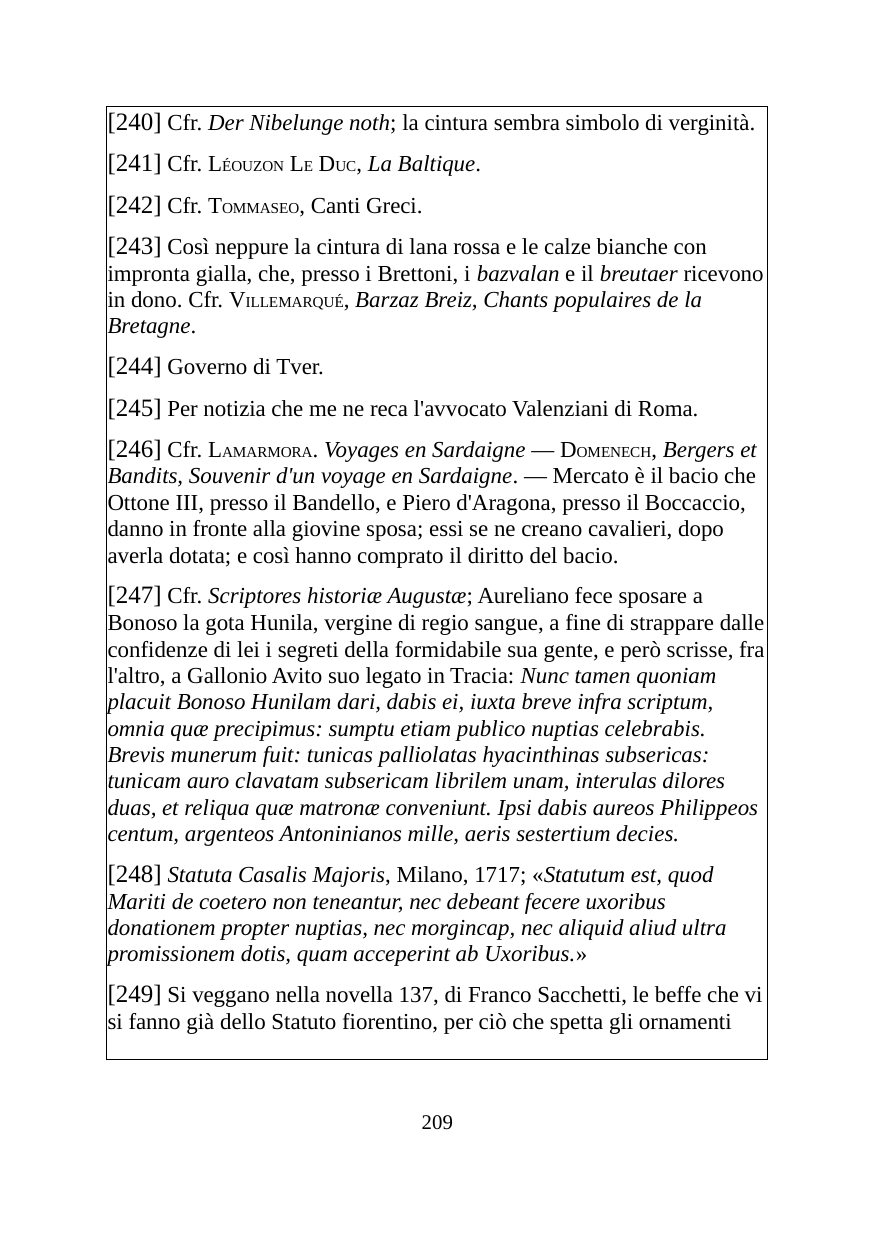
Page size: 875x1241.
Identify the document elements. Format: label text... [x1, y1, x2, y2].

text [241] Cfr. Léouzon Le Duc, La Baltique. [107, 147, 767, 177]
text [247] Cfr. Scriptores historiæ Augustæ; Aureliano fece sposare a Bonoso la gota Hunila, vergine di regio sangue, a fine di strappare dalle confidenze di lei i segreti della formidabile sua gente, e però scrisse, fra l'altro, a Gallonio Avito suo legato in Tracia: Nunc tamen quoniam placuit Bonoso Hunilam dari, dabis ei, iuxta breve infra scriptum, omnia quæ precipimus: sumptu etiam publico nuptias celebrabis. Brevis munerum fuit: tunicas palliolatas hyacinthinas subsericas: tunicam auro clavatam subsericam librilem unam, interulas dilores duas, et reliqua quæ matronæ conveniunt. Ipsi dabis aureos Philippeos centum, argenteos Antoninianos mille, aeris sestertium decies. [107, 579, 767, 846]
text [246] Cfr. Lamarmora. Voyages en Sardaigne — Domenech, Bergers et Bandits, Souvenir d'un voyage en Sardaigne. — Mercato è il bacio che Ottone III, presso il Bandello, e Piero d'Aragona, presso il Boccaccio, danno in fronte alla giovine sposa; essi se ne creano cavalieri, dopo averla dotata; e così hanno comprato il diritto del bacio. [107, 433, 767, 568]
text [243] Così neppure la cintura di lana rossa e le calze bianche con impronta gialla, che, presso i Brettoni, i bazvalan e il breutaer ricevono in dono. Cfr. Villemarqué, Barzaz Breiz, Chants populaires de la Bretagne. [107, 230, 767, 339]
text [244] Governo di Tver. [107, 350, 767, 380]
text [248] Statuta Casalis Majoris, Milano, 1717; «Statutum est, quod Mariti de coetero non teneantur, nec debeant fecere uxoribus donationem propter nuptias, nec morgincap, nec aliquid aliud ultra promissionem dotis, quam acceperint ab Uxoribus.» [107, 858, 767, 967]
text [249] Si veggano nella novella 137, di Franco Sacchetti, le beffe che vi si fanno già dello Statuto fiorentino, per ciò che spetta gli ornamenti [107, 978, 767, 1059]
text [245] Per notizia che me ne reca l'avvocato Valenziani di Roma. [107, 392, 767, 421]
text [242] Cfr. Tommaseo, Canti Greci. [107, 189, 767, 218]
text [240] Cfr. Der Nibelunge noth; la cintura sembra simbolo di verginità. [107, 107, 767, 136]
